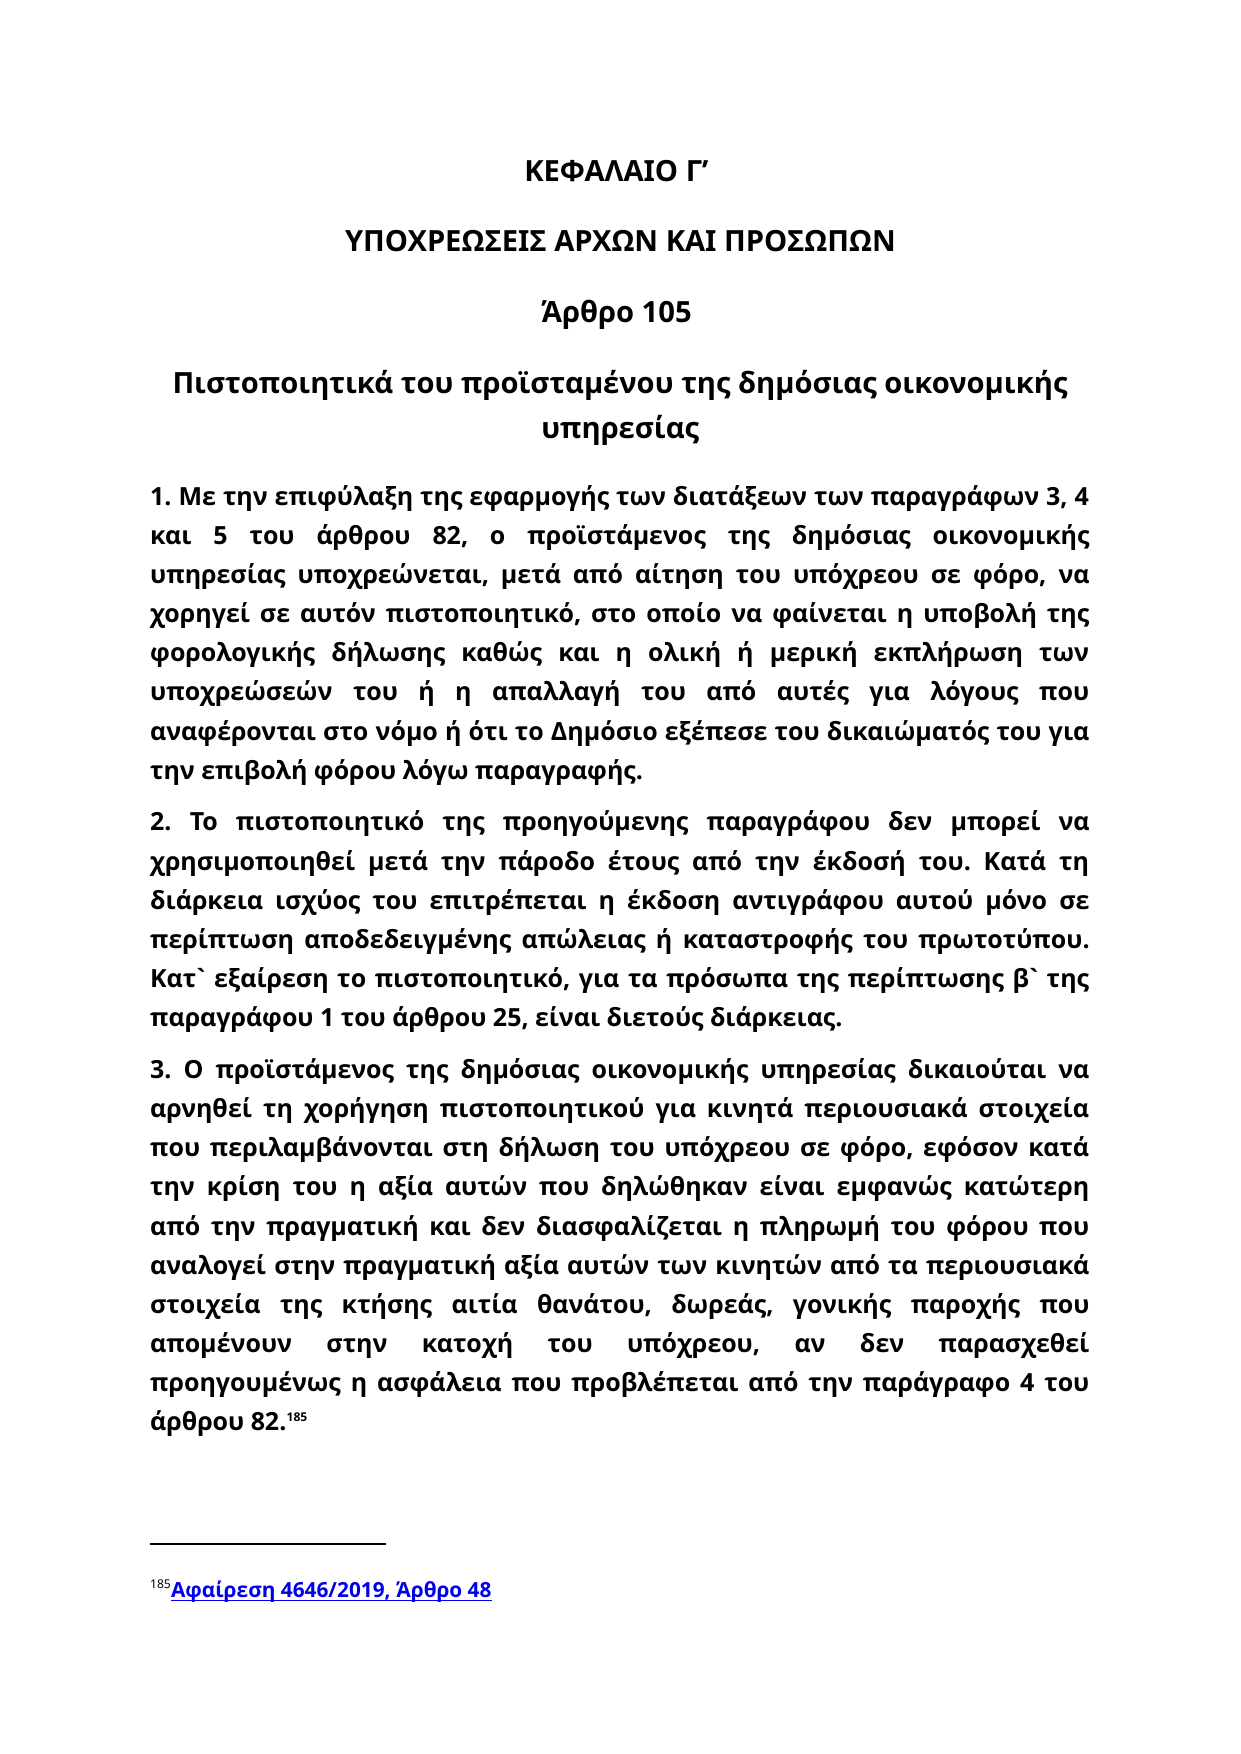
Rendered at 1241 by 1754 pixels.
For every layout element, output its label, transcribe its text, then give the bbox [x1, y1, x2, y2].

subtitle ΥΠΟΧΡΕΩΣΕΙΣ ΑΡΧΩΝ ΚΑΙ ΠΡΟΣΩΠΩΝ [150, 221, 1090, 260]
text 2. Το πιστοποιητικό της προηγούμενης παραγράφου δεν μπορεί να χρησιμοποιηθεί μετά την πάροδο έτους από την έκδοσή του. Κατά τη διάρκεια ισχύος του επιτρέπεται η έκδοση αντιγράφου αυτού μόνο σε περίπτωση αποδεδειγμένης απώλειας ή καταστροφής του πρωτοτύπου. Κατ` εξαίρεση το πιστοποιητικό, για τα πρόσωπα της περίπτωσης β` της παραγράφου 1 του άρθρου 25, είναι διετούς διάρκειας. [150, 804, 1090, 1034]
text 1. Με την επιφύλαξη της εφαρμογής των διατάξεων των παραγράφων 3, 4 και 5 του άρθρου 82, ο προϊστάμενος της δημόσιας οικονομικής υπηρεσίας υποχρεώνεται, μετά από αίτηση του υπόχρεου σε φόρο, να χορηγεί σε αυτόν πιστοποιητικό, στο οποίο να φαίνεται η υποβολή της φορολογικής δήλωσης καθώς και η ολική ή μερική εκπλήρωση των υποχρεώσεών του ή η απαλλαγή του από αυτές για λόγους που αναφέρονται στο νόμο ή ότι το Δημόσιο εξέπεσε του δικαιώματός του για την επιβολή φόρου λόγω παραγραφής. [150, 478, 1090, 786]
subtitle ΚΕΦΑΛΑΙΟ Γ’ [150, 150, 1090, 190]
text Αφαίρεση 4646/2019, Άρθρο 48 [150, 1576, 1090, 1604]
subtitle Άρθρο 105 [150, 291, 1090, 331]
text 3. Ο προϊστάμενος της δημόσιας οικονομικής υπηρεσίας δικαιούται να αρνηθεί τη χορήγηση πιστοποιητικού για κινητά περιουσιακά στοιχεία που περιλαμβάνονται στη δήλωση του υπόχρεου σε φόρο, εφόσον κατά την κρίση του η αξία αυτών που δηλώθηκαν είναι εμφανώς κατώτερη από την πραγματική και δεν διασφαλίζεται η πληρωμή του φόρου που αναλογεί στην πραγματική αξία αυτών των κινητών από τα περιουσιακά στοιχεία της κτήσης αιτία θανάτου, δωρεάς, γονικής παροχής που απομένουν στην κατοχή του υπόχρεου, αν δεν παρασχεθεί προηγουμένως η ασφάλεια που προβλέπεται από την παράγραφο 4 του άρθρου 82. [150, 1051, 1090, 1438]
subtitle Πιστοποιητικά του προϊσταμένου της δημόσιας οικονομικής υπηρεσίας [150, 362, 1090, 447]
